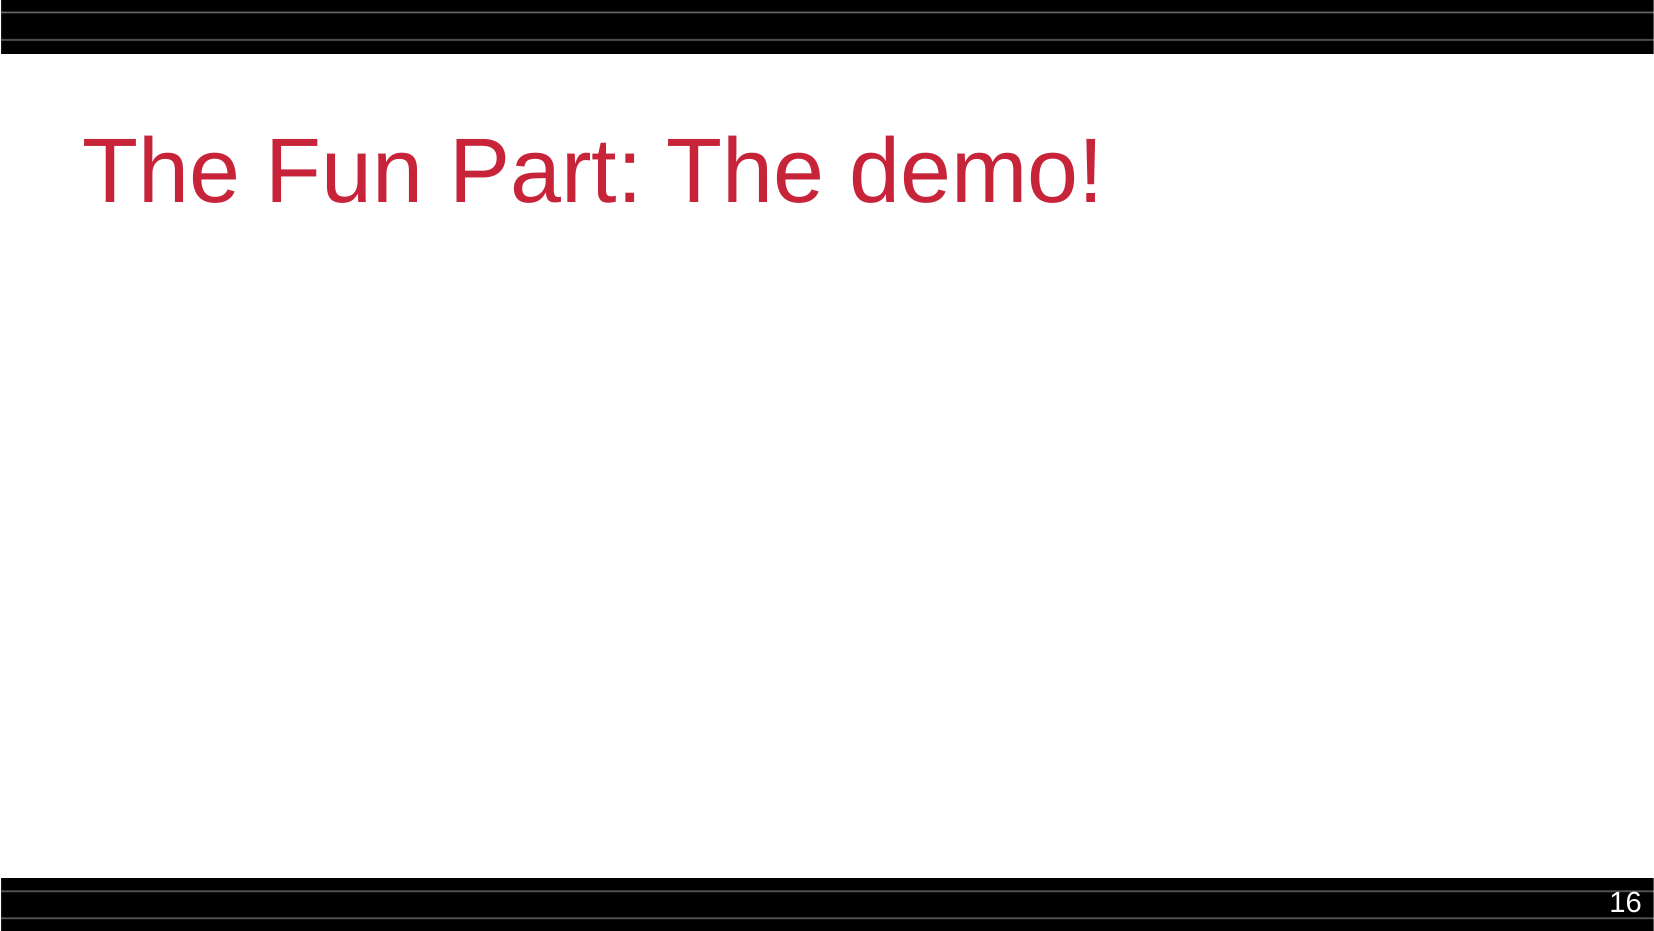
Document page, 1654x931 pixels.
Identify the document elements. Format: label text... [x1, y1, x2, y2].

picture [1, 878, 1654, 931]
picture [1, 0, 1654, 54]
title The Fun Part: The demo! [82, 92, 1571, 249]
